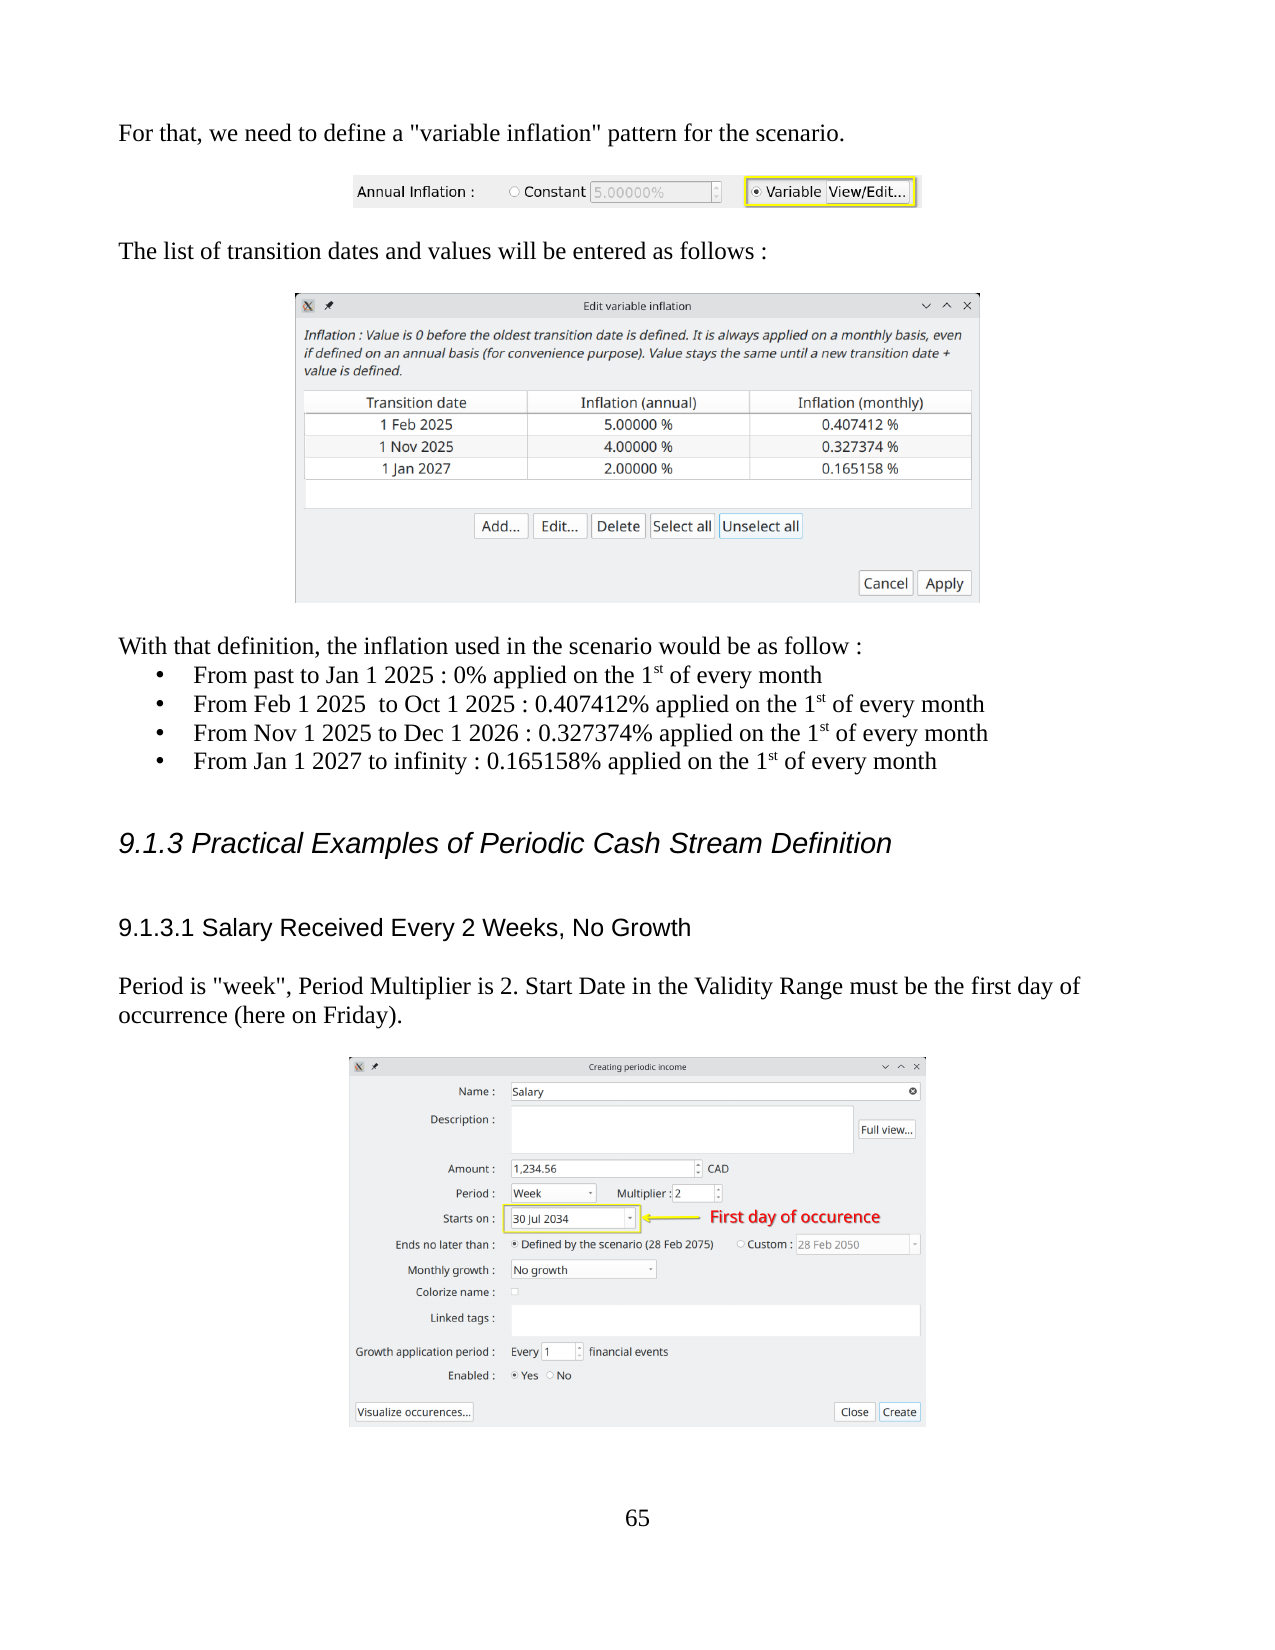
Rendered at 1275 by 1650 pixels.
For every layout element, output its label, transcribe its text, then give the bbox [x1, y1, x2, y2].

text The list of transition dates and values will be entered as follows : [118, 236, 1157, 265]
picture [295, 293, 980, 603]
text For that, we need to define a "variable inflation" pattern for the scenario. [118, 118, 1157, 147]
list From Nov 1 2025 to Dec 1 2026 : 0.327374% applied on the 1st of every month [156, 718, 1157, 746]
subtitle Practical Examples of Periodic Cash Stream Definition [118, 826, 1157, 860]
list From Feb 1 2025 to Oct 1 2025 : 0.407412% applied on the 1st of every month [156, 689, 1157, 718]
text With that definition, the inflation used in the scenario would be as follow : [118, 631, 1157, 660]
picture [349, 1057, 926, 1427]
text Period is "week", Period Multiplier is 2. Start Date in the Validity Range must be the first day of occurrence (here on Friday). [118, 971, 1157, 1029]
picture [353, 175, 923, 208]
subtitle Salary Received Every 2 Weeks, No Growth [118, 912, 1157, 941]
list From past to Jan 1 2025 : 0% applied on the 1st of every month [156, 660, 1157, 689]
list From Jan 1 2027 to infinity : 0.165158% applied on the 1st of every month [156, 746, 1157, 775]
